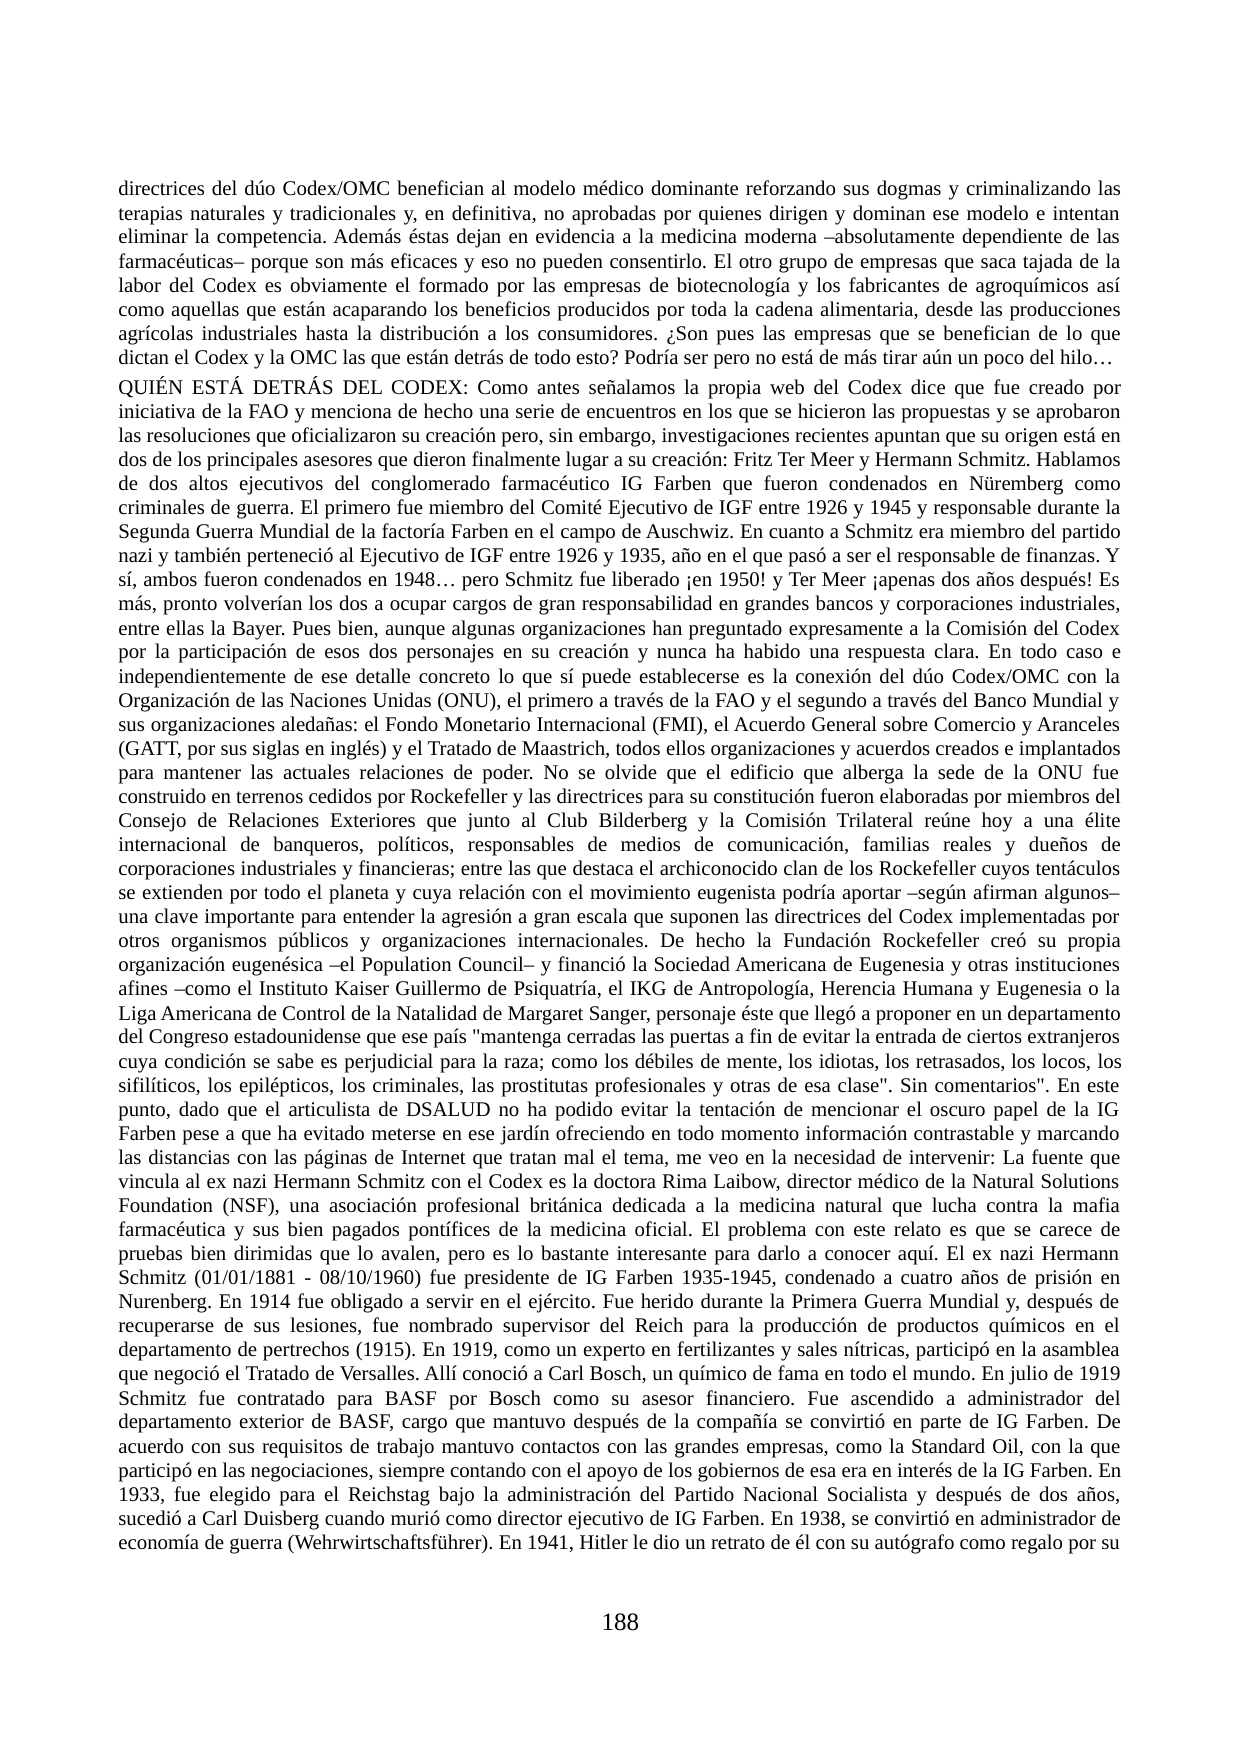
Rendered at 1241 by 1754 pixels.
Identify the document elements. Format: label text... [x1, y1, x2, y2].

text directrices del dúo Codex/OMC benefician al modelo médico dominante reforzando sus dogmas y criminalizando las terapias naturales y tradicionales y, en definitiva, no aprobadas por quienes dirigen y dominan ese modelo e intentan eliminar la competencia. Además éstas dejan en evidencia a la medicina moderna –absolutamente dependiente de las farmacéuticas– porque son más eficaces y eso no pueden consentirlo. El otro grupo de empresas que saca tajada de la labor del Codex es obviamente el formado por las empresas de biotecnología y los fabricantes de agroquímicos así como aquellas que están acaparando los beneficios producidos por toda la cadena alimentaria, desde las producciones agrícolas industriales hasta la distribución a los consumidores. ¿Son pues las empresas que se benefician de lo que dictan el Codex y la OMC las que están detrás de todo esto? Podría ser pero no está de más tirar aún un poco del hilo… [118, 176, 1122, 369]
text QUIÉN ESTÁ DETRÁS DEL CODEX: Como antes señalamos la propia web del Codex dice que fue creado por iniciativa de la FAO y menciona de hecho una serie de encuentros en los que se hicieron las propuestas y se aprobaron las resoluciones que oficializaron su creación pero, sin embargo, investigaciones recientes apuntan que su origen está en dos de los principales asesores que dieron finalmente lugar a su creación: Fritz Ter Meer y Hermann Schmitz. Hablamos de dos altos ejecutivos del conglomerado farmacéutico IG Farben que fueron condenados en Nüremberg como criminales de guerra. El primero fue miembro del Comité Ejecutivo de IGF entre 1926 y 1945 y responsable durante la Segunda Guerra Mundial de la factoría Farben en el campo de Auschwiz. En cuanto a Schmitz era miembro del partido nazi y también perteneció al Ejecutivo de IGF entre 1926 y 1935, año en el que pasó a ser el responsable de finanzas. Y sí, ambos fueron condenados en 1948… pero Schmitz fue liberado ¡en 1950! y Ter Meer ¡apenas dos años después! Es más, pronto volverían los dos a ocupar cargos de gran responsabilidad en grandes bancos y corporaciones industriales, entre ellas la Bayer. Pues bien, aunque algunas organizaciones han preguntado expresamente a la Comisión del Codex por la participación de esos dos personajes en su creación y nunca ha habido una respuesta clara. En todo caso e independientemente de ese detalle concreto lo que sí puede establecerse es la conexión del dúo Codex/OMC con la Organización de las Naciones Unidas (ONU), el primero a través de la FAO y el segundo a través del Banco Mundial y sus organizaciones aledañas: el Fondo Monetario Internacional (FMI), el Acuerdo General sobre Comercio y Aranceles (GATT, por sus siglas en inglés) y el Tratado de Maastrich, todos ellos organizaciones y acuerdos creados e implantados para mantener las actuales relaciones de poder. No se olvide que el edificio que alberga la sede de la ONU fue construido en terrenos cedidos por Rockefeller y las directrices para su constitución fueron elaboradas por miembros del Consejo de Relaciones Exteriores que junto al Club Bilderberg y la Comisión Trilateral reúne hoy a una élite internacional de banqueros, políticos, responsables de medios de comunicación, familias reales y dueños de corporaciones industriales y financieras; entre las que destaca el archiconocido clan de los Rockefeller cuyos tentáculos se extienden por todo el planeta y cuya relación con el movimiento eugenista podría aportar –según afirman algunos– una clave importante para entender la agresión a gran escala que suponen las directrices del Codex implementadas por otros organismos públicos y organizaciones internacionales. De hecho la Fundación Rockefeller creó su propia organización eugenésica –el Population Council– y financió la Sociedad Americana de Eugenesia y otras instituciones afines –como el Instituto Kaiser Guillermo de Psiquatría, el IKG de Antropología, Herencia Humana y Eugenesia o la Liga Americana de Control de la Natalidad de Margaret Sanger, personaje éste que llegó a proponer en un departamento del Congreso estadounidense que ese país "mantenga cerradas las puertas a fin de evitar la entrada de ciertos extranjeros cuya condición se sabe es perjudicial para la raza; como los débiles de mente, los idiotas, los retrasados, los locos, los sifilíticos, los epilépticos, los criminales, las prostitutas profesionales y otras de esa clase". Sin comentarios". En este punto, dado que el articulista de DSALUD no ha podido evitar la tentación de mencionar el oscuro papel de la IG Farben pese a que ha evitado meterse en ese jardín ofreciendo en todo momento información contrastable y marcando las distancias con las páginas de Internet que tratan mal el tema, me veo en la necesidad de intervenir: La fuente que vincula al ex nazi Hermann Schmitz con el Codex es la doctora Rima Laibow, director médico de la Natural Solutions Foundation (NSF), una asociación profesional británica dedicada a la medicina natural que lucha contra la mafia farmacéutica y sus bien pagados pontífices de la medicina oficial. El problema con este relato es que se carece de pruebas bien dirimidas que lo avalen, pero es lo bastante interesante para darlo a conocer aquí. El ex nazi Hermann Schmitz (01/01/1881 - 08/10/1960) fue presidente de IG Farben 1935-1945, condenado a cuatro años de prisión en Nurenberg. En 1914 fue obligado a servir en el ejército. Fue herido durante la Primera Guerra Mundial y, después de recuperarse de sus lesiones, fue nombrado supervisor del Reich para la producción de productos químicos en el departamento de pertrechos (1915). En 1919, como un experto en fertilizantes y sales nítricas, participó en la asamblea que negoció el Tratado de Versalles. Allí conoció a Carl Bosch, un químico de fama en todo el mundo. En julio de 1919 Schmitz fue contratado para BASF por Bosch como su asesor financiero. Fue ascendido a administrador del departamento exterior de BASF, cargo que mantuvo después de la compañía se convirtió en parte de IG Farben. De acuerdo con sus requisitos de trabajo mantuvo contactos con las grandes empresas, como la Standard Oil, con la que participó en las negociaciones, siempre contando con el apoyo de los gobiernos de esa era en interés de la IG Farben. En 1933, fue elegido para el Reichstag bajo la administración del Partido Nacional Socialista y después de dos años, sucedió a Carl Duisberg cuando murió como director ejecutivo de IG Farben. En 1938, se convirtió en administrador de economía de guerra (Wehrwirtschaftsführer). En 1941, Hitler le dio un retrato de él con su autógrafo como regalo por su [118, 375, 1122, 1554]
